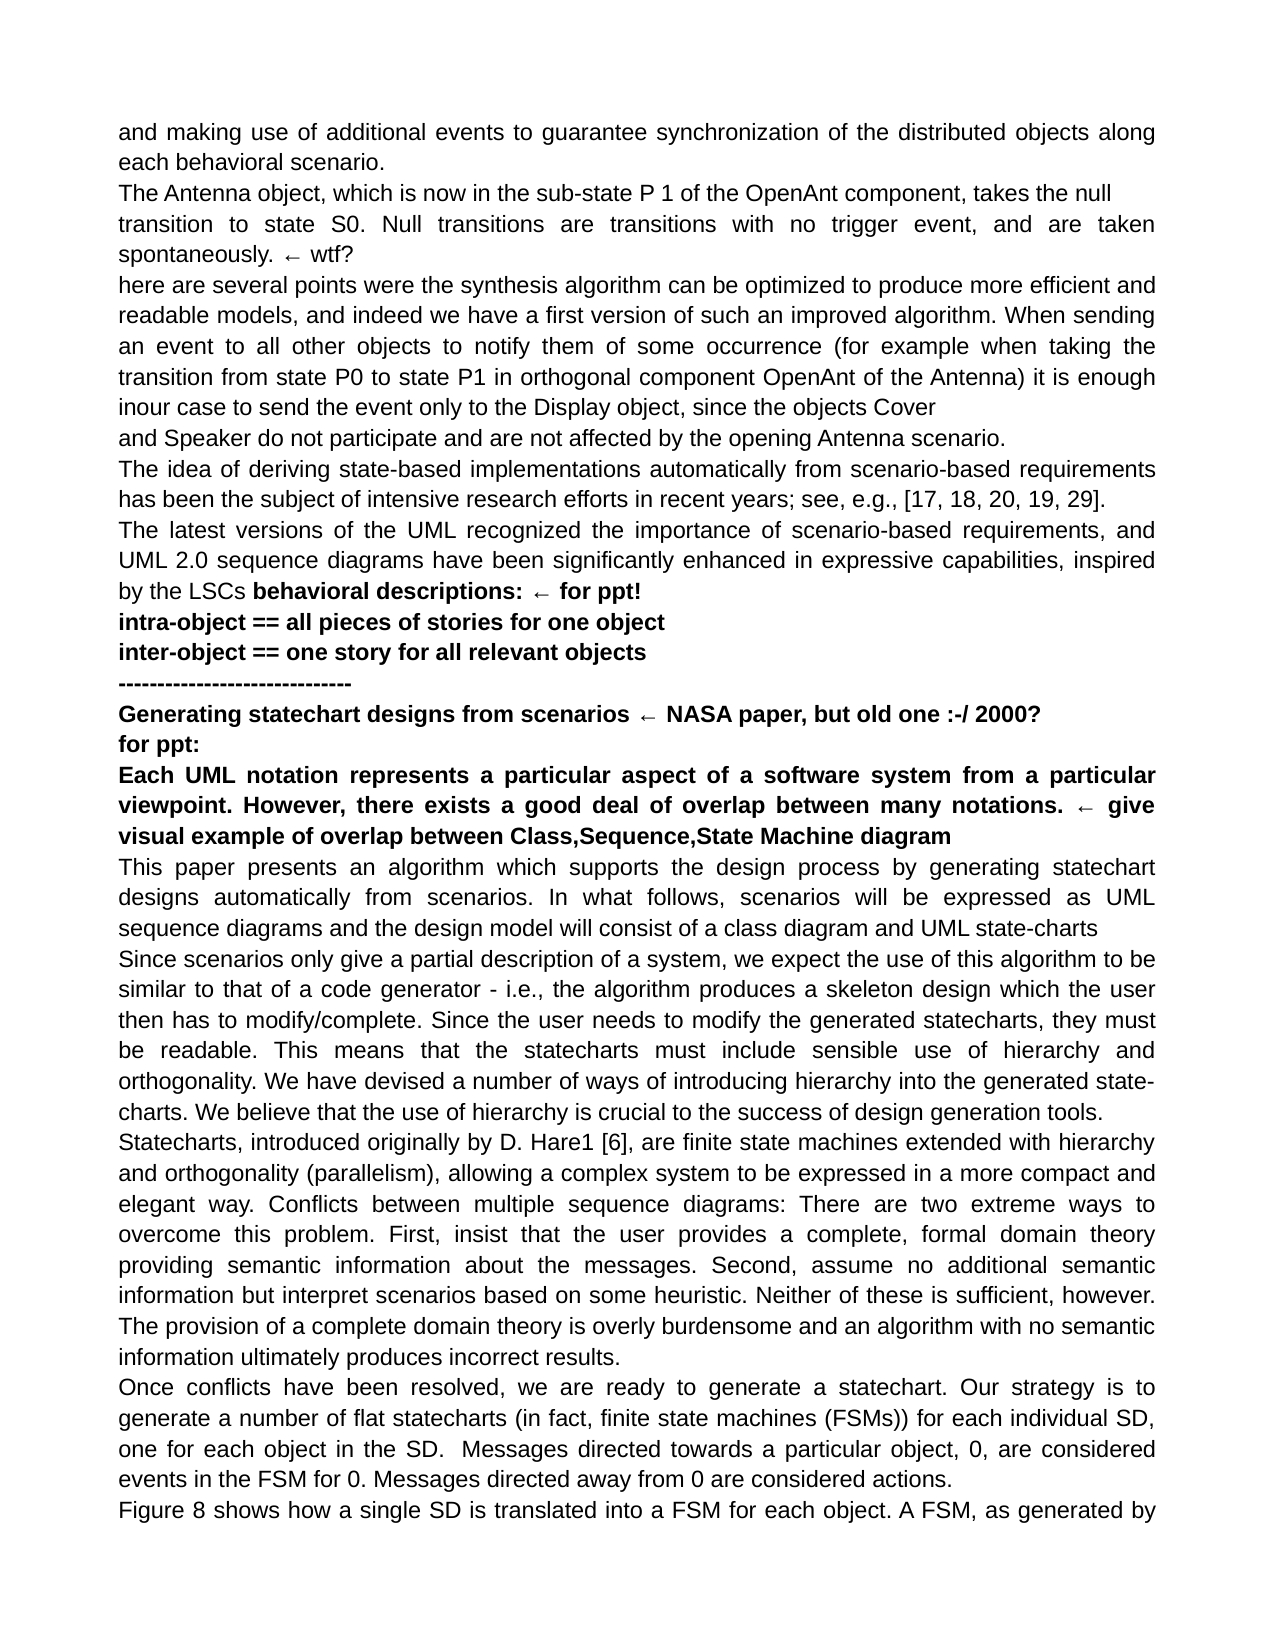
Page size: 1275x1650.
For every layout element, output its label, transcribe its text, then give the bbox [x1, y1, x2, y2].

text Statecharts, introduced originally by D. Hare1 [6], are finite state machines extended with hierarchy and orthogonality (parallelism), allowing a complex system to be expressed in a more compact and elegant way. Conflicts between multiple sequence diagrams: There are two extreme ways to overcome this problem. First, insist that the user provides a complete, formal domain theory providing semantic information about the messages. Second, assume no additional semantic information but interpret scenarios based on some heuristic. Neither of these is sufficient, however. The provision of a complete domain theory is overly burdensome and an algorithm with no semantic information ultimately produces incorrect results. [118, 1129, 1157, 1370]
text transition to state S0. Null transitions are transitions with no trigger event, and are taken spontaneously. ← wtf? [118, 210, 1157, 267]
text Since scenarios only give a partial description of a system, we expect the use of this algorithm to be similar to that of a code generator - i.e., the algorithm produces a skeleton design which the user then has to modify/complete. Since the user needs to modify the generated statecharts, they must be readable. This means that the statecharts must include sensible use of hierarchy and orthogonality. We have devised a number of ways of introducing hierarchy into the generated state-charts. We believe that the use of hierarchy is crucial to the success of design generation tools. [118, 945, 1157, 1125]
text inter-object == one story for all relevant objects [118, 639, 1157, 666]
text The Antenna object, which is now in the sub-state P 1 of the OpenAnt component, takes the null [118, 179, 1157, 206]
text for ppt: [118, 731, 1157, 757]
text This paper presents an algorithm which supports the design process by generating statechart designs automatically from scenarios. In what follows, scenarios will be expressed as UML sequence diagrams and the design model will consist of a class diagram and UML state-charts [118, 853, 1157, 941]
text The idea of deriving state-based implementations automatically from scenario-based requirements has been the subject of intensive research efforts in recent years; see, e.g., [17, 18, 20, 19, 29]. [118, 455, 1157, 512]
text ------------------------------ [118, 669, 1157, 696]
text intra-object == all pieces of stories for one object [118, 608, 1157, 635]
text here are several points were the synthesis algorithm can be optimized to produce more efficient and readable models, and indeed we have a first version of such an improved algorithm. When sending an event to all other objects to notify them of some occurrence (for example when taking the transition from state P0 to state P1 in orthogonal component OpenAnt of the Antenna) it is enough inour case to send the event only to the Display object, since the objects Cover [118, 271, 1157, 421]
text Generating statechart designs from scenarios ← NASA paper, but old one :-/ 2000? [118, 700, 1157, 727]
text and Speaker do not participate and are not affected by the opening Antenna scenario. [118, 424, 1157, 451]
text and making use of additional events to guarantee synchronization of the distributed objects along each behavioral scenario. [118, 118, 1157, 176]
text Figure 8 shows how a single SD is translated into a FSM for each object. A FSM, as generated by [118, 1496, 1157, 1523]
text Once conflicts have been resolved, we are ready to generate a statechart. Our strategy is to generate a number of flat statecharts (in fact, finite state machines (FSMs)) for each individual SD, one for each object in the SD. Messages directed towards a particular object, 0, are considered events in the FSM for 0. Messages directed away from 0 are considered actions. [118, 1374, 1157, 1492]
text The latest versions of the UML recognized the importance of scenario-based requirements, and UML 2.0 sequence diagrams have been significantly enhanced in expressive capabilities, inspired by the LSCs behavioral descriptions: ← for ppt! [118, 516, 1157, 604]
text Each UML notation represents a particular aspect of a software system from a particular viewpoint. However, there exists a good deal of overlap between many notations. ← give visual example of overlap between Class,Sequence,State Machine diagram [118, 761, 1157, 849]
